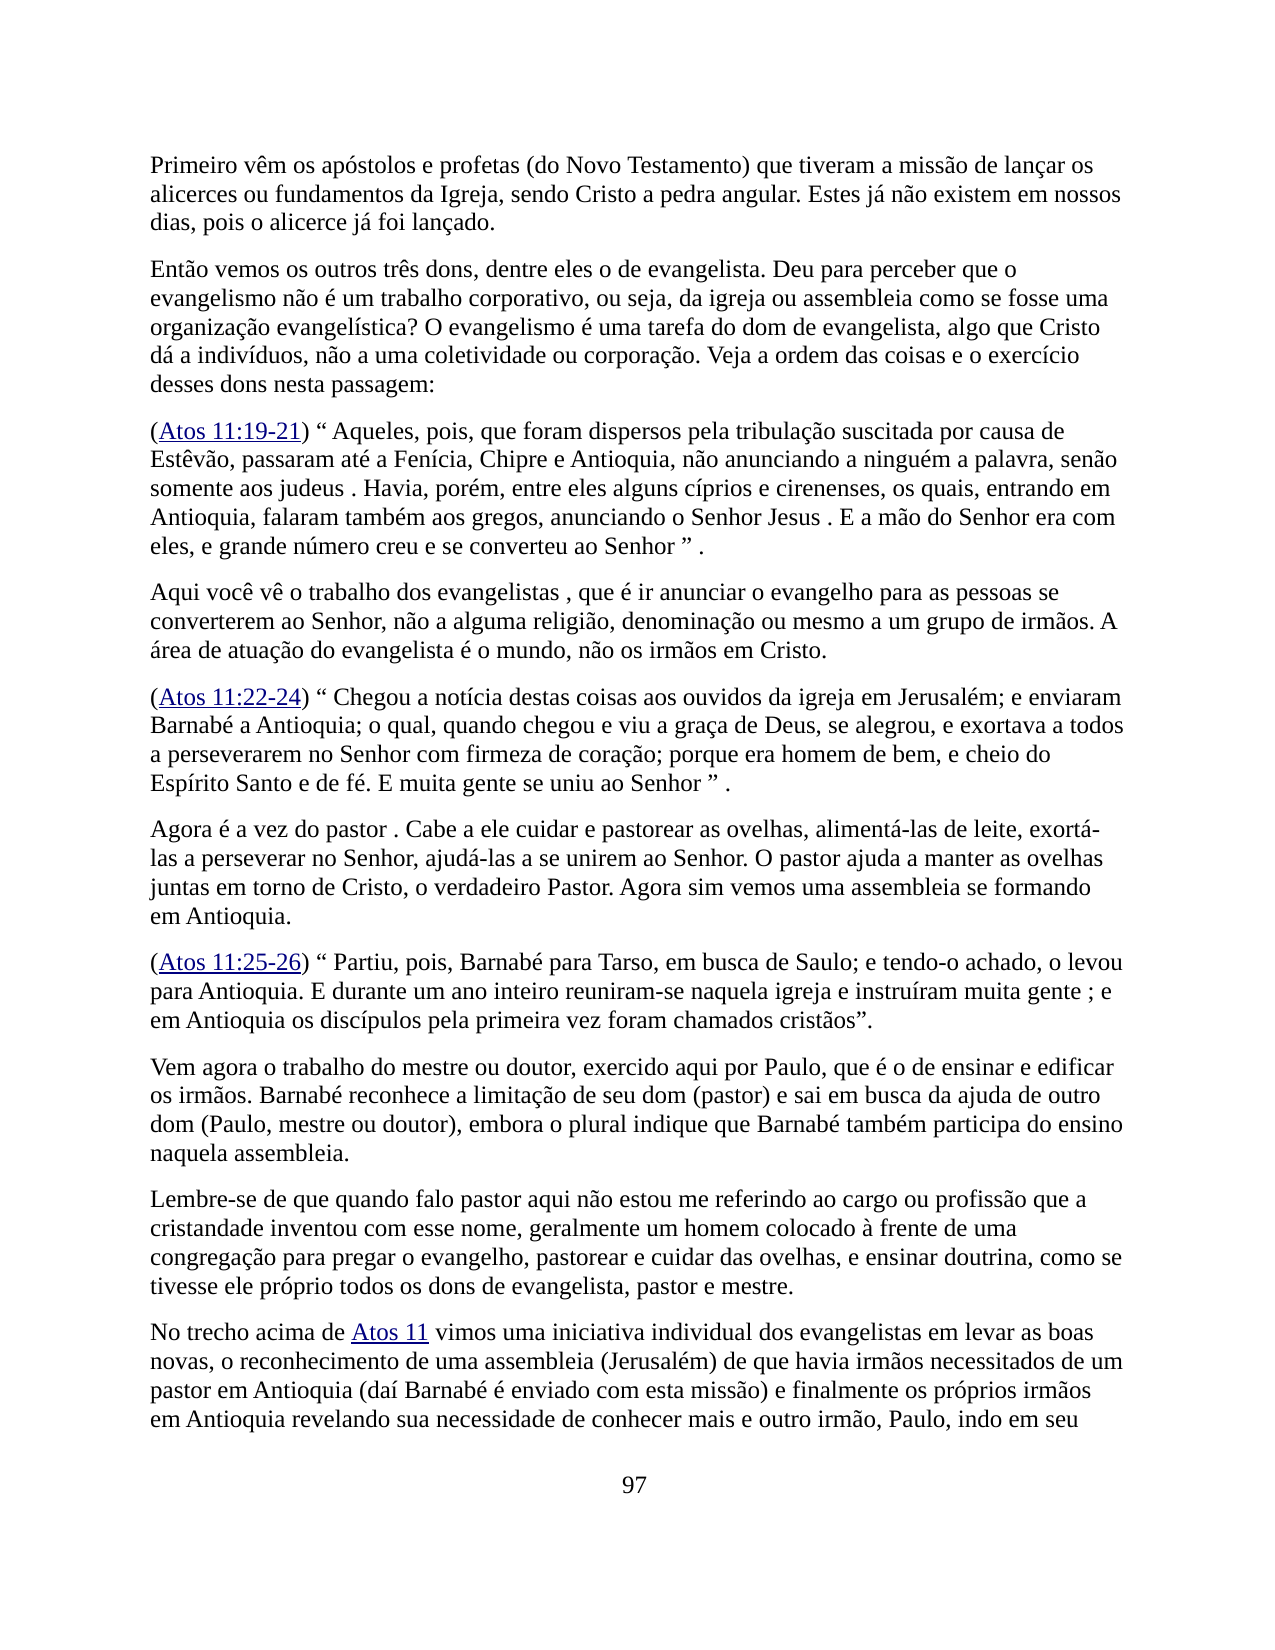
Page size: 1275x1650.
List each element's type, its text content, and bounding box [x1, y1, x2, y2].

text Primeiro vêm os apóstolos e profetas (do Novo Testamento) que tiveram a missão de lançar os alicerces ou fundamentos da Igreja, sendo Cristo a pedra angular. Estes já não existem em nossos dias, pois o alicerce já foi lançado. [150, 150, 1125, 236]
text (Atos 11:19-21) “ Aqueles, pois, que foram dispersos pela tribulação suscitada por causa de Estêvão, passaram até a Fenícia, Chipre e Antioquia, não anunciando a ninguém a palavra, senão somente aos judeus . Havia, porém, entre eles alguns cíprios e cirenenses, os quais, entrando em Antioquia, falaram também aos gregos, anunciando o Senhor Jesus . E a mão do Senhor era com eles, e grande número creu e se converteu ao Senhor ” . [150, 416, 1125, 559]
text No trecho acima de Atos 11 vimos uma iniciativa individual dos evangelistas em levar as boas novas, o reconhecimento de uma assembleia (Jerusalém) de que havia irmãos necessitados de um pastor em Antioquia (daí Barnabé é enviado com esta missão) e finalmente os próprios irmãos em Antioquia revelando sua necessidade de conhecer mais e outro irmão, Paulo, indo em seu [150, 1317, 1125, 1432]
text Agora é a vez do pastor . Cabe a ele cuidar e pastorear as ovelhas, alimentá-las de leite, exortá-las a perseverar no Senhor, ajudá-las a se unirem ao Senhor. O pastor ajuda a manter as ovelhas juntas em torno de Cristo, o verdadeiro Pastor. Agora sim vemos uma assembleia se formando em Antioquia. [150, 814, 1125, 929]
text Aqui você vê o trabalho dos evangelistas , que é ir anunciar o evangelho para as pessoas se converterem ao Senhor, não a alguma religião, denominação ou mesmo a um grupo de irmãos. A área de atuação do evangelista é o mundo, não os irmãos em Cristo. [150, 577, 1125, 664]
text (Atos 11:22-24) “ Chegou a notícia destas coisas aos ouvidos da igreja em Jerusalém; e enviaram Barnabé a Antioquia; o qual, quando chegou e viu a graça de Deus, se alegrou, e exortava a todos a perseverarem no Senhor com firmeza de coração; porque era homem de bem, e cheio do Espírito Santo e de fé. E muita gente se uniu ao Senhor ” . [150, 682, 1125, 797]
text Vem agora o trabalho do mestre ou doutor, exercido aqui por Paulo, que é o de ensinar e edificar os irmãos. Barnabé reconhece a limitação de seu dom (pastor) e sai em busca da ajuda de outro dom (Paulo, mestre ou doutor), embora o plural indique que Barnabé também participa do ensino naquela assembleia. [150, 1052, 1125, 1167]
text Então vemos os outros três dons, dentre eles o de evangelista. Deu para perceber que o evangelismo não é um trabalho corporativo, ou seja, da igreja ou assembleia como se fosse uma organização evangelística? O evangelismo é uma tarefa do dom de evangelista, algo que Cristo dá a indivíduos, não a uma coletividade ou corporação. Veja a ordem das coisas e o exercício desses dons nesta passagem: [150, 254, 1125, 398]
text Lembre-se de que quando falo pastor aqui não estou me referindo ao cargo ou profissão que a cristandade inventou com esse nome, geralmente um homem colocado à frente de uma congregação para pregar o evangelho, pastorear e cuidar das ovelhas, e ensinar doutrina, como se tivesse ele próprio todos os dons de evangelista, pastor e mestre. [150, 1184, 1125, 1299]
text (Atos 11:25-26) “ Partiu, pois, Barnabé para Tarso, em busca de Saulo; e tendo-o achado, o levou para Antioquia. E durante um ano inteiro reuniram-se naquela igreja e instruíram muita gente ; e em Antioquia os discípulos pela primeira vez foram chamados cristãos”. [150, 947, 1125, 1034]
